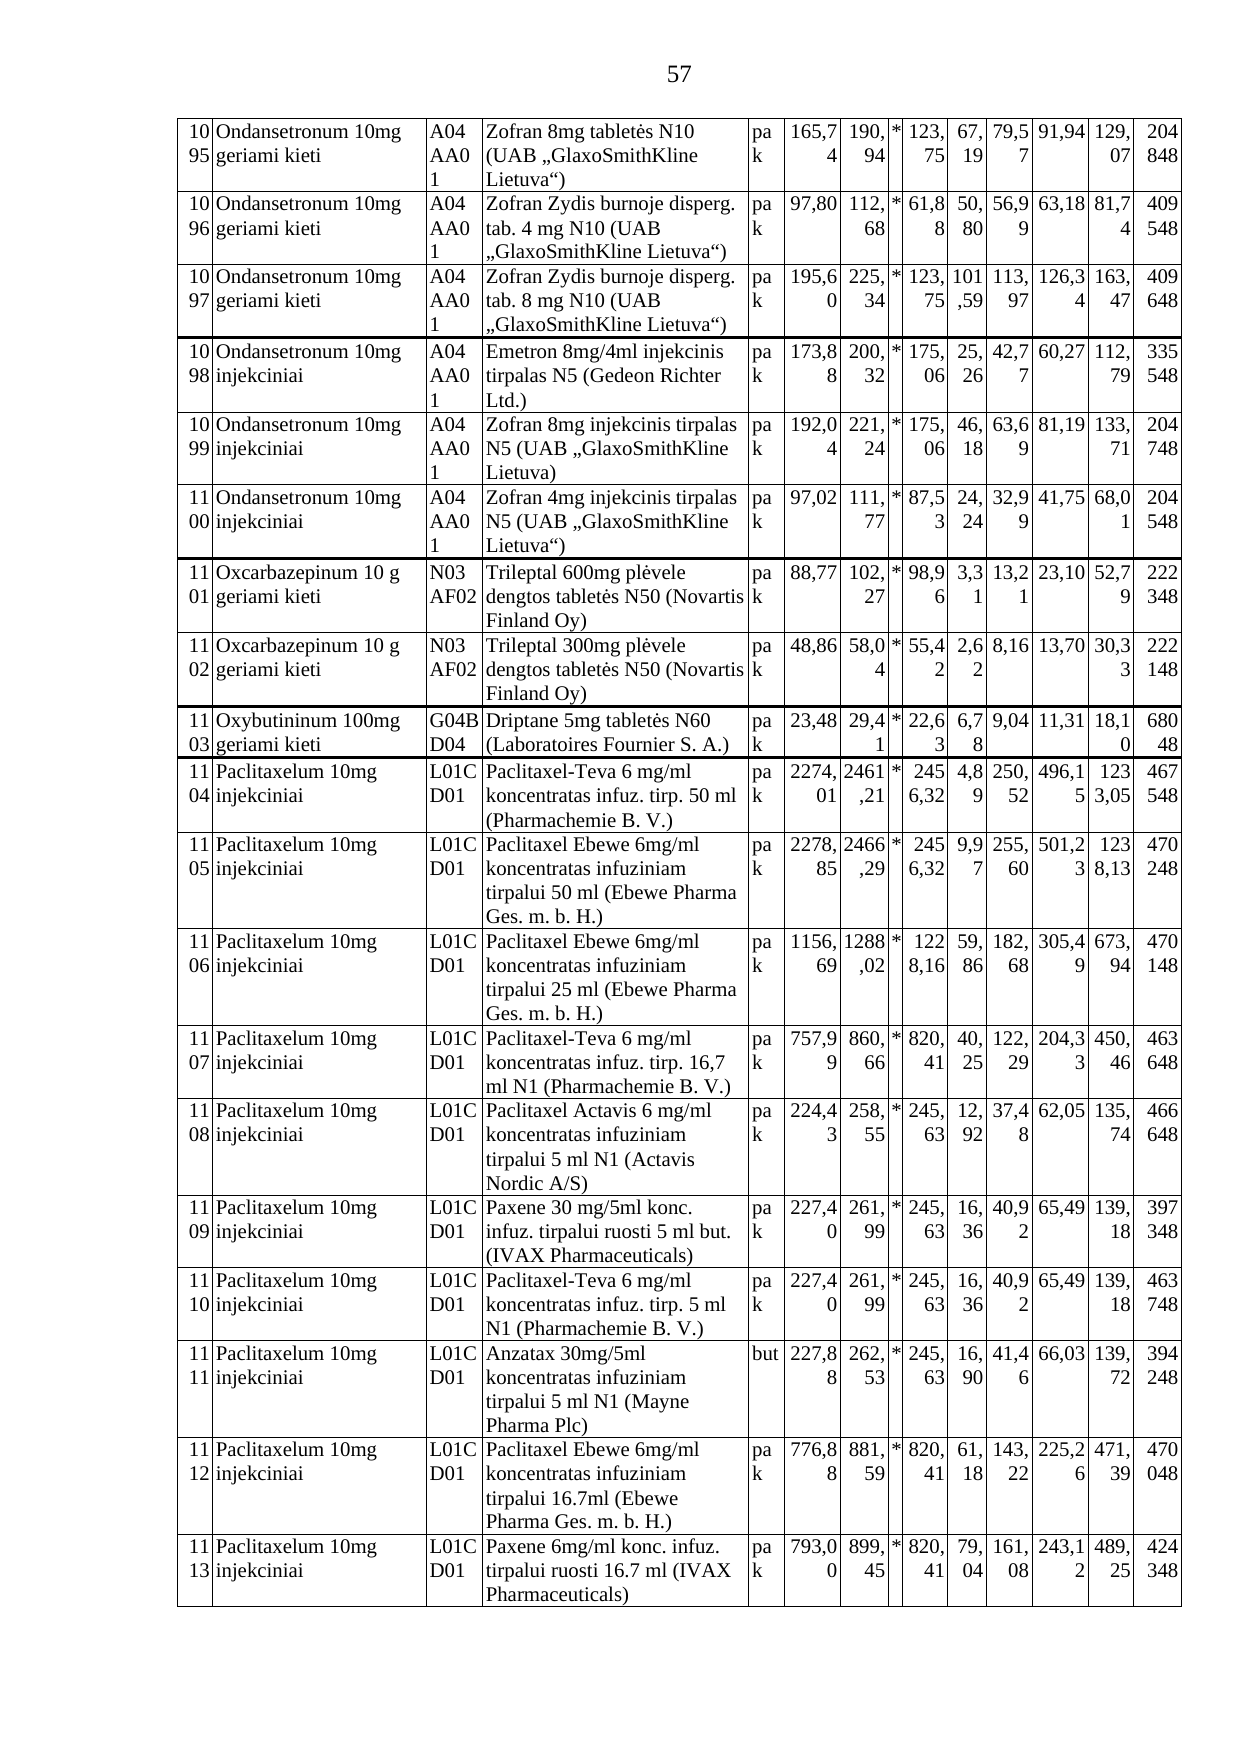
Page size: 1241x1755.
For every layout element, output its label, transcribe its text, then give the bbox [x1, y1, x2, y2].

table_cell 61,18 [948, 1438, 986, 1533]
table_cell 899,45 [841, 1535, 888, 1606]
table_cell 1105 [178, 833, 212, 928]
table_cell Oxybutininum 100mg geriami kieti [213, 708, 426, 756]
table_cell 11,31 [1033, 708, 1088, 756]
table_cell pak [749, 1196, 784, 1267]
table_cell Zofran 8mg tabletės N10 (UAB „GlaxoSmithKline Lietuva“) [483, 119, 748, 191]
table_cell 123,75 [903, 265, 947, 336]
table_cell 42,77 [987, 339, 1032, 412]
table_cell 470148 [1134, 929, 1181, 1025]
table_cell 12,92 [948, 1099, 986, 1194]
table_cell 1111 [178, 1341, 212, 1437]
table_cell 204748 [1134, 413, 1181, 484]
table_cell * [889, 1099, 902, 1194]
table_cell 13,21 [987, 560, 1032, 632]
table_cell pak [749, 119, 784, 191]
table_cell 88,77 [785, 560, 840, 632]
table_cell * [889, 119, 902, 191]
table_cell 820,41 [903, 1438, 947, 1533]
table_cell 59,86 [948, 929, 986, 1025]
table_cell 16,36 [948, 1268, 986, 1340]
table_cell 860,66 [841, 1026, 888, 1098]
table_cell pak [749, 759, 784, 832]
table_cell 409548 [1134, 192, 1181, 263]
table_cell 79,57 [987, 119, 1032, 191]
table_cell 48,86 [785, 633, 840, 705]
table_cell 13,70 [1033, 633, 1088, 705]
table_cell 133,71 [1089, 413, 1133, 484]
table_cell * [889, 1268, 902, 1340]
table_cell 1288,02 [841, 929, 888, 1025]
table_cell 225,34 [841, 265, 888, 336]
table_cell 1228,16 [903, 929, 947, 1025]
table_cell 24,24 [948, 485, 986, 557]
table_cell 111,77 [841, 485, 888, 557]
table_cell 1109 [178, 1196, 212, 1267]
table_cell 1096 [178, 192, 212, 263]
table_cell A04AA01 [427, 485, 482, 557]
table_cell 1099 [178, 413, 212, 484]
table_cell 40,92 [987, 1268, 1032, 1340]
table_cell 165,74 [785, 119, 840, 191]
table_cell 139,72 [1089, 1341, 1133, 1437]
table_cell 9,04 [987, 708, 1032, 756]
table_cell Emetron 8mg/4ml injekcinis tirpalas N5 (Gedeon Richter Ltd.) [483, 339, 748, 412]
table_cell * [889, 633, 902, 705]
table_cell 673,94 [1089, 929, 1133, 1025]
table_cell 129,07 [1089, 119, 1133, 191]
table_cell 243,12 [1033, 1535, 1088, 1606]
table_cell 113,97 [987, 265, 1032, 336]
table_cell Zofran Zydis burnoje disperg. tab. 4 mg N10 (UAB „GlaxoSmithKline Lietuva“) [483, 192, 748, 263]
table_cell 4,89 [948, 759, 986, 832]
table_cell 161,08 [987, 1535, 1032, 1606]
table_cell 2456,32 [903, 759, 947, 832]
table_cell Paclitaxelum 10mg injekciniai [213, 1099, 426, 1194]
table_cell 1110 [178, 1268, 212, 1340]
table_cell 1095 [178, 119, 212, 191]
table_cell 245,63 [903, 1268, 947, 1340]
table_cell pak [749, 265, 784, 336]
table_cell 40,92 [987, 1196, 1032, 1267]
table_cell 2,62 [948, 633, 986, 705]
table_cell 22,63 [903, 708, 947, 756]
table_cell 139,18 [1089, 1268, 1133, 1340]
table_cell 2466,29 [841, 833, 888, 928]
table_cell Paclitaxelum 10mg injekciniai [213, 833, 426, 928]
table_cell 23,10 [1033, 560, 1088, 632]
table_cell * [889, 485, 902, 557]
table_cell N03AF02 [427, 560, 482, 632]
table_cell Paxene 6mg/ml konc. infuz. tirpalui ruosti 16.7 ml (IVAX Pharmaceuticals) [483, 1535, 748, 1606]
table_cell 1102 [178, 633, 212, 705]
table_cell 8,16 [987, 633, 1032, 705]
table_cell 23,48 [785, 708, 840, 756]
table_cell 29,41 [841, 708, 888, 756]
table_cell 139,18 [1089, 1196, 1133, 1267]
table_cell 58,04 [841, 633, 888, 705]
table_cell 55,42 [903, 633, 947, 705]
table_cell 32,99 [987, 485, 1032, 557]
table_cell 1156,69 [785, 929, 840, 1025]
table_cell 41,46 [987, 1341, 1032, 1437]
table_cell L01CD01 [427, 1196, 482, 1267]
table_cell Anzatax 30mg/5ml koncentratas infuziniam tirpalui 5 ml N1 (Mayne Pharma Plc) [483, 1341, 748, 1437]
table_cell 16,90 [948, 1341, 986, 1437]
table_cell 126,34 [1033, 265, 1088, 336]
table_cell Oxcarbazepinum 10 g geriami kieti [213, 633, 426, 705]
table_cell 463748 [1134, 1268, 1181, 1340]
table_cell Paclitaxelum 10mg injekciniai [213, 1268, 426, 1340]
table_cell 1112 [178, 1438, 212, 1533]
table_cell 222148 [1134, 633, 1181, 705]
table_cell A04AA01 [427, 339, 482, 412]
table_cell Paclitaxelum 10mg injekciniai [213, 929, 426, 1025]
table_cell Trileptal 600mg plėvele dengtos tabletės N50 (Novartis Finland Oy) [483, 560, 748, 632]
table_cell 37,48 [987, 1099, 1032, 1194]
table_cell * [889, 339, 902, 412]
table_cell 175,06 [903, 339, 947, 412]
table_cell * [889, 708, 902, 756]
table_cell but [749, 1341, 784, 1437]
table_cell A04AA01 [427, 413, 482, 484]
table_cell 204,33 [1033, 1026, 1088, 1098]
table_cell pak [749, 1099, 784, 1194]
table_cell Paclitaxel Ebewe 6mg/ml koncentratas infuziniam tirpalui 25 ml (Ebewe Pharma Ges. m. b. H.) [483, 929, 748, 1025]
table_cell 820,41 [903, 1026, 947, 1098]
table_cell 262,53 [841, 1341, 888, 1437]
table_cell L01CD01 [427, 1099, 482, 1194]
table_cell 245,63 [903, 1341, 947, 1437]
table_cell 397348 [1134, 1196, 1181, 1267]
table_cell Paclitaxel Ebewe 6mg/ml koncentratas infuziniam tirpalui 50 ml (Ebewe Pharma Ges. m. b. H.) [483, 833, 748, 928]
table_cell 1097 [178, 265, 212, 336]
table_cell 467548 [1134, 759, 1181, 832]
table_cell 776,88 [785, 1438, 840, 1533]
table_cell 182,68 [987, 929, 1032, 1025]
table_cell L01CD01 [427, 1438, 482, 1533]
table_cell 221,24 [841, 413, 888, 484]
table_cell * [889, 192, 902, 263]
table_cell L01CD01 [427, 1268, 482, 1340]
table_cell 195,60 [785, 265, 840, 336]
table_cell 41,75 [1033, 485, 1088, 557]
table_cell Oxcarbazepinum 10 g geriami kieti [213, 560, 426, 632]
table_cell 200,32 [841, 339, 888, 412]
table_cell pak [749, 485, 784, 557]
table_cell 40,25 [948, 1026, 986, 1098]
table_cell 46,18 [948, 413, 986, 484]
table_cell 9,97 [948, 833, 986, 928]
table_cell 18,10 [1089, 708, 1133, 756]
table_cell Paclitaxelum 10mg injekciniai [213, 1438, 426, 1533]
table_cell pak [749, 1535, 784, 1606]
table_cell Ondansetronum 10mg geriami kieti [213, 192, 426, 263]
table_cell L01CD01 [427, 1026, 482, 1098]
table_cell * [889, 1196, 902, 1267]
table_cell L01CD01 [427, 1341, 482, 1437]
table_cell 68048 [1134, 708, 1181, 756]
table_cell 305,49 [1033, 929, 1088, 1025]
table_cell pak [749, 560, 784, 632]
table_cell 62,05 [1033, 1099, 1088, 1194]
table_cell 6,78 [948, 708, 986, 756]
table_cell 227,40 [785, 1268, 840, 1340]
table_cell 258,55 [841, 1099, 888, 1194]
table_cell 50,80 [948, 192, 986, 263]
table_cell 470248 [1134, 833, 1181, 928]
table_cell 466648 [1134, 1099, 1181, 1194]
table_cell 222348 [1134, 560, 1181, 632]
table_cell * [889, 1438, 902, 1533]
table_cell 68,01 [1089, 485, 1133, 557]
table_cell Ondansetronum 10mg geriami kieti [213, 265, 426, 336]
table_cell 2274,01 [785, 759, 840, 832]
table_cell pak [749, 339, 784, 412]
table_cell * [889, 265, 902, 336]
table_cell * [889, 1341, 902, 1437]
table_cell 65,49 [1033, 1268, 1088, 1340]
table_cell 1107 [178, 1026, 212, 1098]
table_cell 250,52 [987, 759, 1032, 832]
table_cell 190,94 [841, 119, 888, 191]
table_cell 25,26 [948, 339, 986, 412]
table_cell 204548 [1134, 485, 1181, 557]
table_cell 2278,85 [785, 833, 840, 928]
table_cell 61,88 [903, 192, 947, 263]
table_cell 122,29 [987, 1026, 1032, 1098]
table_cell 91,94 [1033, 119, 1088, 191]
table_cell N03AF02 [427, 633, 482, 705]
table_cell 175,06 [903, 413, 947, 484]
table_cell 501,23 [1033, 833, 1088, 928]
table_cell 1101 [178, 560, 212, 632]
table_cell 2461,21 [841, 759, 888, 832]
table_cell pak [749, 929, 784, 1025]
table_cell 60,27 [1033, 339, 1088, 412]
table_cell L01CD01 [427, 929, 482, 1025]
table_cell * [889, 413, 902, 484]
table_cell 1108 [178, 1099, 212, 1194]
table_cell Paclitaxelum 10mg injekciniai [213, 1026, 426, 1098]
table_cell 52,79 [1089, 560, 1133, 632]
table_cell 227,40 [785, 1196, 840, 1267]
table_cell 496,15 [1033, 759, 1088, 832]
table_cell 793,00 [785, 1535, 840, 1606]
table_cell A04AA01 [427, 192, 482, 263]
table_cell pak [749, 1026, 784, 1098]
table_cell 173,88 [785, 339, 840, 412]
table_cell 394248 [1134, 1341, 1181, 1437]
table_cell Trileptal 300mg plėvele dengtos tabletės N50 (Novartis Finland Oy) [483, 633, 748, 705]
table_cell 112,68 [841, 192, 888, 263]
table_cell 2456,32 [903, 833, 947, 928]
table_cell 1233,05 [1089, 759, 1133, 832]
table_cell 450,46 [1089, 1026, 1133, 1098]
table_cell 224,43 [785, 1099, 840, 1194]
table_cell 81,19 [1033, 413, 1088, 484]
table_cell 1106 [178, 929, 212, 1025]
table_cell pak [749, 1438, 784, 1533]
table_cell Paclitaxelum 10mg injekciniai [213, 1341, 426, 1437]
table_cell 424348 [1134, 1535, 1181, 1606]
table_cell 470048 [1134, 1438, 1181, 1533]
table_cell 1100 [178, 485, 212, 557]
table_cell 101,59 [948, 265, 986, 336]
table_cell 463648 [1134, 1026, 1181, 1098]
table_cell 135,74 [1089, 1099, 1133, 1194]
table_cell 16,36 [948, 1196, 986, 1267]
table_cell Zofran 8mg injekcinis tirpalas N5 (UAB „GlaxoSmithKline Lietuva) [483, 413, 748, 484]
table_cell 820,41 [903, 1535, 947, 1606]
table_cell 255,60 [987, 833, 1032, 928]
table_cell Paclitaxel Ebewe 6mg/ml koncentratas infuziniam tirpalui 16.7ml (Ebewe Pharma Ges. m. b. H.) [483, 1438, 748, 1533]
table_cell 79,04 [948, 1535, 986, 1606]
table_cell 63,69 [987, 413, 1032, 484]
table_cell A04AA01 [427, 119, 482, 191]
table_cell 87,53 [903, 485, 947, 557]
table_cell pak [749, 633, 784, 705]
table_cell 1238,13 [1089, 833, 1133, 928]
table_cell Paclitaxelum 10mg injekciniai [213, 1535, 426, 1606]
table_cell Paclitaxel Actavis 6 mg/ml koncentratas infuziniam tirpalui 5 ml N1 (Actavis Nordic A/S) [483, 1099, 748, 1194]
table_cell pak [749, 413, 784, 484]
table_cell * [889, 929, 902, 1025]
table_cell Ondansetronum 10mg injekciniai [213, 339, 426, 412]
table_cell Zofran Zydis burnoje disperg. tab. 8 mg N10 (UAB „GlaxoSmithKline Lietuva“) [483, 265, 748, 336]
table_cell L01CD01 [427, 833, 482, 928]
table_cell 65,49 [1033, 1196, 1088, 1267]
table_cell Paclitaxel-Teva 6 mg/ml koncentratas infuz. tirp. 5 ml N1 (Pharmachemie B. V.) [483, 1268, 748, 1340]
table_cell 245,63 [903, 1099, 947, 1194]
table_cell 67,19 [948, 119, 986, 191]
table_cell Zofran 4mg injekcinis tirpalas N5 (UAB „GlaxoSmithKline Lietuva“) [483, 485, 748, 557]
table_cell pak [749, 708, 784, 756]
table_cell 881,59 [841, 1438, 888, 1533]
table_cell Paxene 30 mg/5ml konc. infuz. tirpalui ruosti 5 ml but. (IVAX Pharmaceuticals) [483, 1196, 748, 1267]
table_cell 225,26 [1033, 1438, 1088, 1533]
table_cell 56,99 [987, 192, 1032, 263]
table_cell * [889, 1026, 902, 1098]
table_cell L01CD01 [427, 759, 482, 832]
table_cell 66,03 [1033, 1341, 1088, 1437]
table_cell 3,31 [948, 560, 986, 632]
table_cell 227,88 [785, 1341, 840, 1437]
table_cell 261,99 [841, 1268, 888, 1340]
table_cell Paclitaxelum 10mg injekciniai [213, 759, 426, 832]
table_cell Paclitaxel-Teva 6 mg/ml koncentratas infuz. tirp. 16,7 ml N1 (Pharmachemie B. V.) [483, 1026, 748, 1098]
table_cell Driptane 5mg tabletės N60 (Laboratoires Fournier S. A.) [483, 708, 748, 756]
table_cell Paclitaxel-Teva 6 mg/ml koncentratas infuz. tirp. 50 ml (Pharmachemie B. V.) [483, 759, 748, 832]
table_cell 143,22 [987, 1438, 1032, 1533]
table_cell 63,18 [1033, 192, 1088, 263]
table_cell pak [749, 192, 784, 263]
table_cell 112,79 [1089, 339, 1133, 412]
table_cell 97,02 [785, 485, 840, 557]
table_cell 757,99 [785, 1026, 840, 1098]
table_cell 81,74 [1089, 192, 1133, 263]
table_cell * [889, 1535, 902, 1606]
table_cell 1098 [178, 339, 212, 412]
table_cell Ondansetronum 10mg injekciniai [213, 413, 426, 484]
table_cell Ondansetronum 10mg geriami kieti [213, 119, 426, 191]
table_cell Ondansetronum 10mg injekciniai [213, 485, 426, 557]
table_cell 409648 [1134, 265, 1181, 336]
table_cell pak [749, 833, 784, 928]
table_cell 163,47 [1089, 265, 1133, 336]
table_cell 471,39 [1089, 1438, 1133, 1533]
table_cell 245,63 [903, 1196, 947, 1267]
table_cell * [889, 833, 902, 928]
table_cell 192,04 [785, 413, 840, 484]
table_cell 98,96 [903, 560, 947, 632]
table_cell 1104 [178, 759, 212, 832]
table_cell pak [749, 1268, 784, 1340]
table_cell 123,75 [903, 119, 947, 191]
table_cell * [889, 759, 902, 832]
table_cell 30,33 [1089, 633, 1133, 705]
table_cell A04AA01 [427, 265, 482, 336]
table_cell 1113 [178, 1535, 212, 1606]
table_cell G04BD04 [427, 708, 482, 756]
table_cell * [889, 560, 902, 632]
table_cell 97,80 [785, 192, 840, 263]
table_cell Paclitaxelum 10mg injekciniai [213, 1196, 426, 1267]
table_cell 489,25 [1089, 1535, 1133, 1606]
table_cell 335548 [1134, 339, 1181, 412]
table_cell 102,27 [841, 560, 888, 632]
table_cell 1103 [178, 708, 212, 756]
table_cell 204848 [1134, 119, 1181, 191]
table_cell 261,99 [841, 1196, 888, 1267]
table_cell L01CD01 [427, 1535, 482, 1606]
